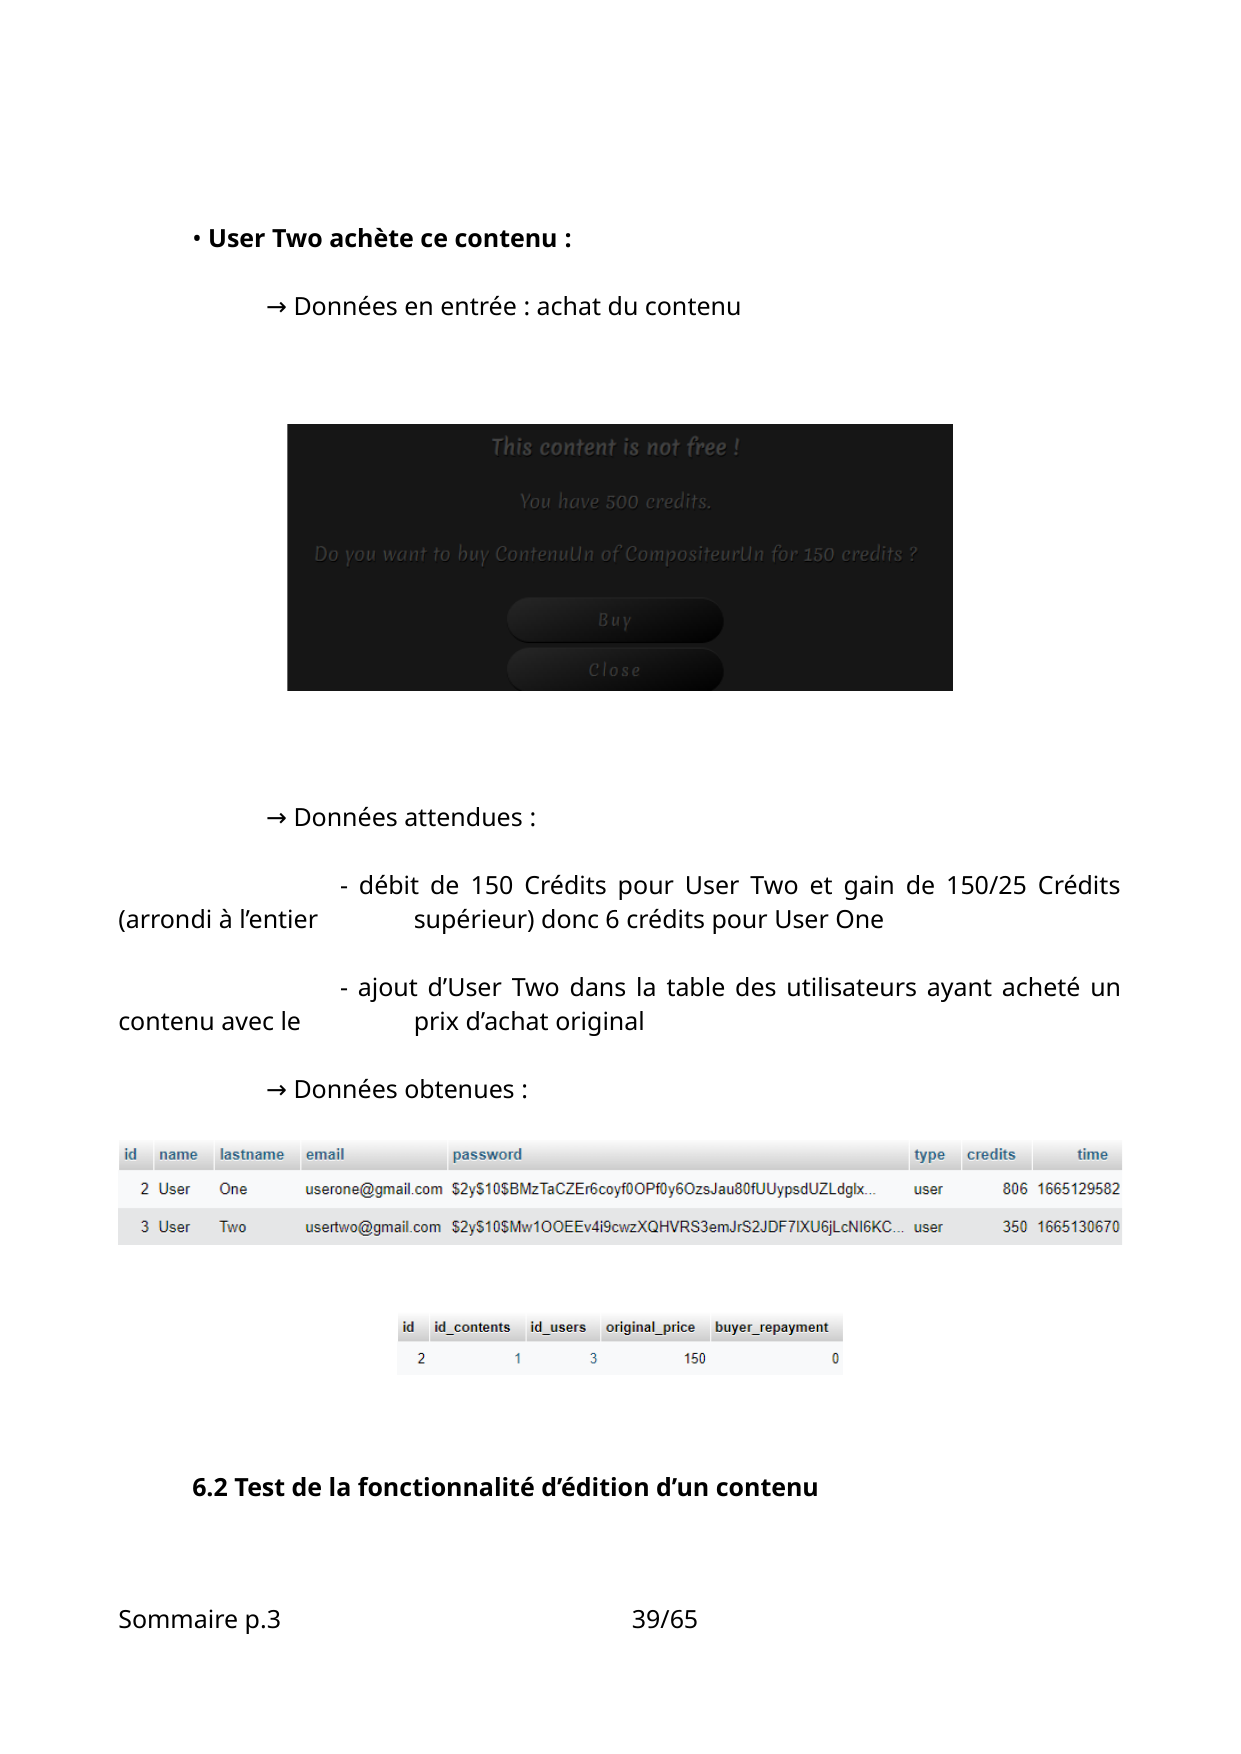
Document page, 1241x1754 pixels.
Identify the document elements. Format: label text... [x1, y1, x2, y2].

picture [397, 1312, 844, 1375]
text - débit de 150 Crédits pour User Two et gain de 150/25 Crédits (arrondi à l’entier supérieur) donc 6 crédits pour User One [118, 867, 1122, 936]
picture [287, 424, 953, 691]
text - ajout d’User Two dans la table des utilisateurs ayant acheté un contenu avec le prix d’achat original [118, 970, 1122, 1038]
text → Données obtenues : [118, 1072, 1122, 1106]
picture [118, 1140, 1123, 1245]
text → Données en entrée : achat du contenu [118, 288, 1122, 322]
text • User Two achète ce contenu : [118, 220, 1122, 254]
text → Données attendues : [118, 799, 1122, 833]
subtitle 6.2 Test de la fonctionnalité d’édition d’un contenu [118, 1470, 1122, 1504]
